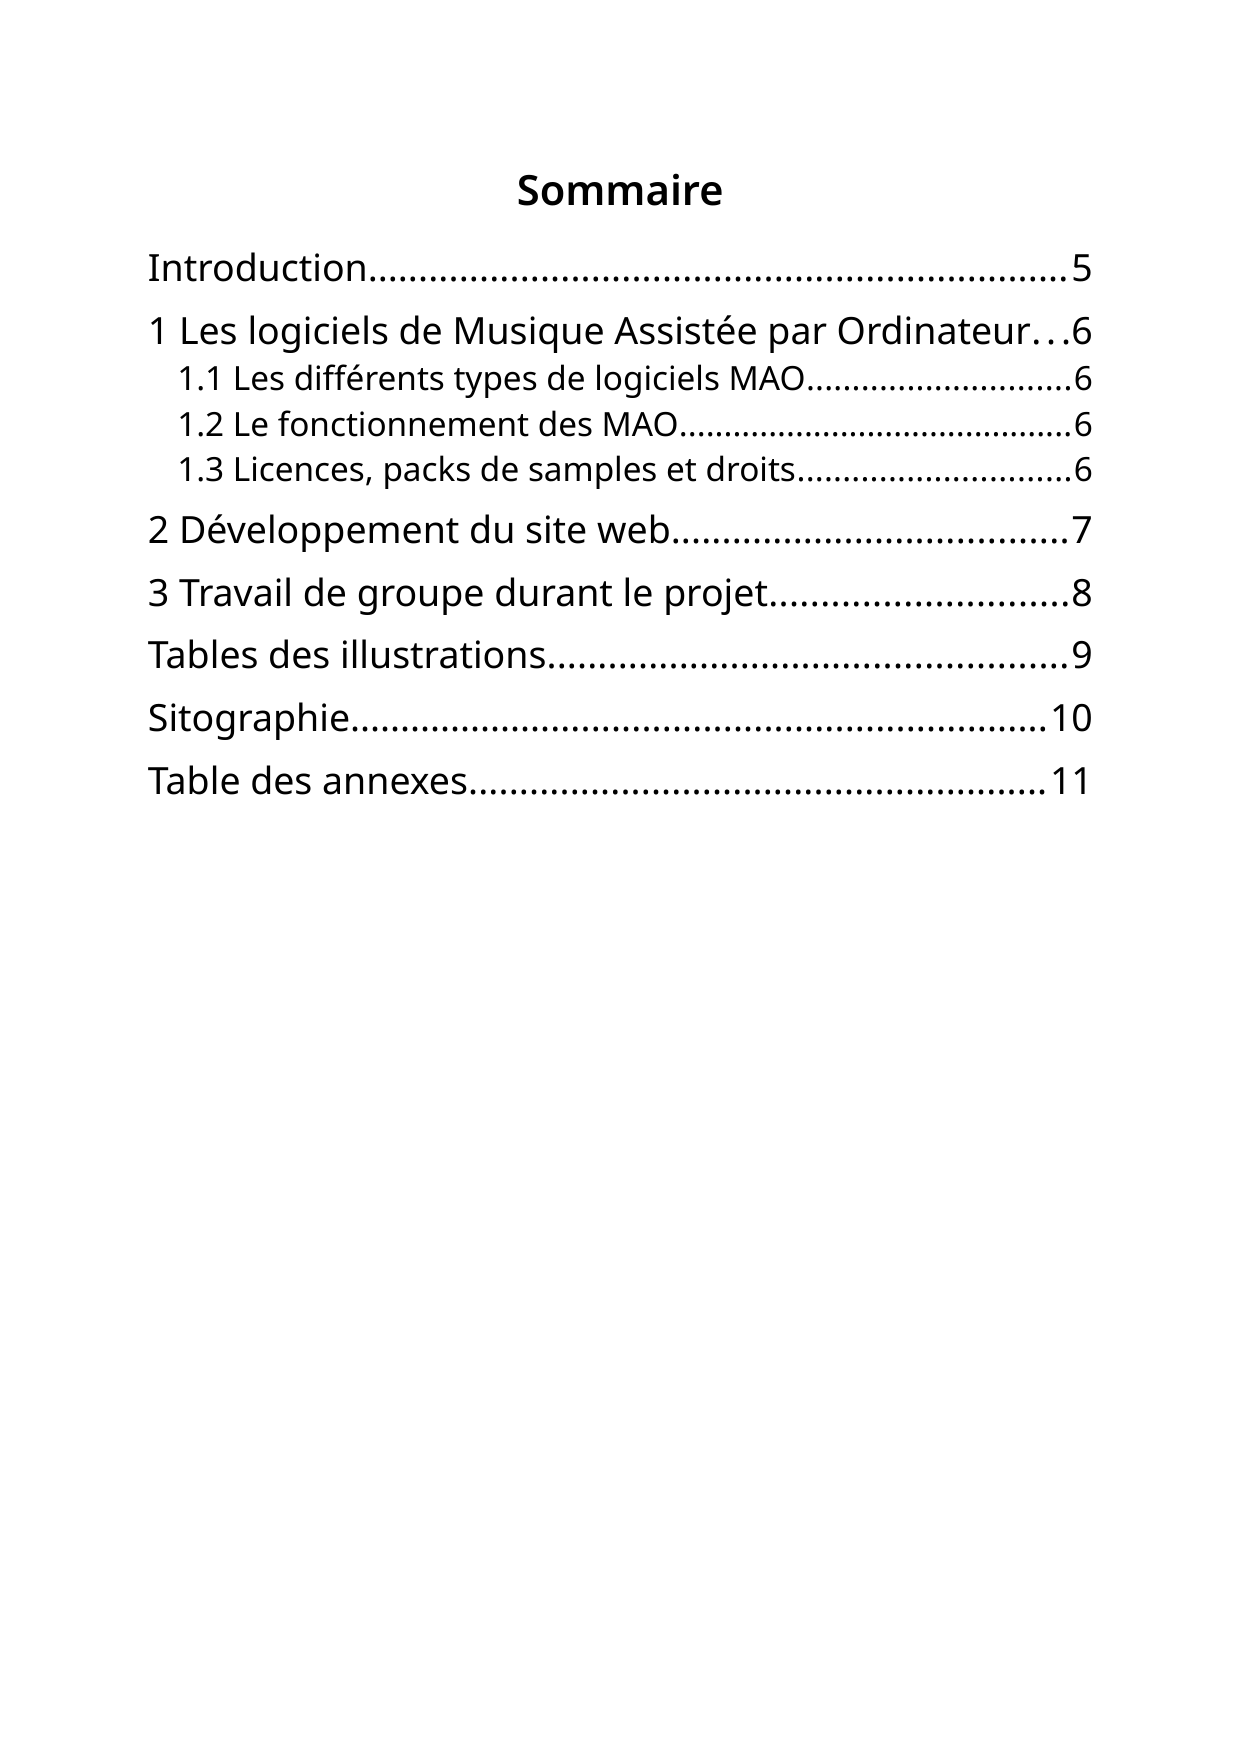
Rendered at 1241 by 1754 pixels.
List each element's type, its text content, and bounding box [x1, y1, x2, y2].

text Sitographie 10 [148, 691, 1093, 742]
text 1.2 Le fonctionnement des MAO 6 [177, 401, 1093, 446]
text 2 Développement du site web 7 [148, 503, 1093, 554]
text 1.1 Les différents types de logiciels MAO 6 [177, 355, 1093, 401]
text Table des annexes 11 [148, 754, 1093, 805]
text 1.3 Licences, packs de samples et droits 6 [177, 446, 1093, 491]
text Tables des illustrations 9 [148, 628, 1093, 679]
text 3 Travail de groupe durant le projet 8 [148, 566, 1093, 617]
text Introduction 5 [148, 241, 1093, 292]
text 1 Les logiciels de Musique Assistée par Ordinateur 6 [148, 304, 1093, 355]
subtitle Sommaire [148, 161, 1093, 217]
